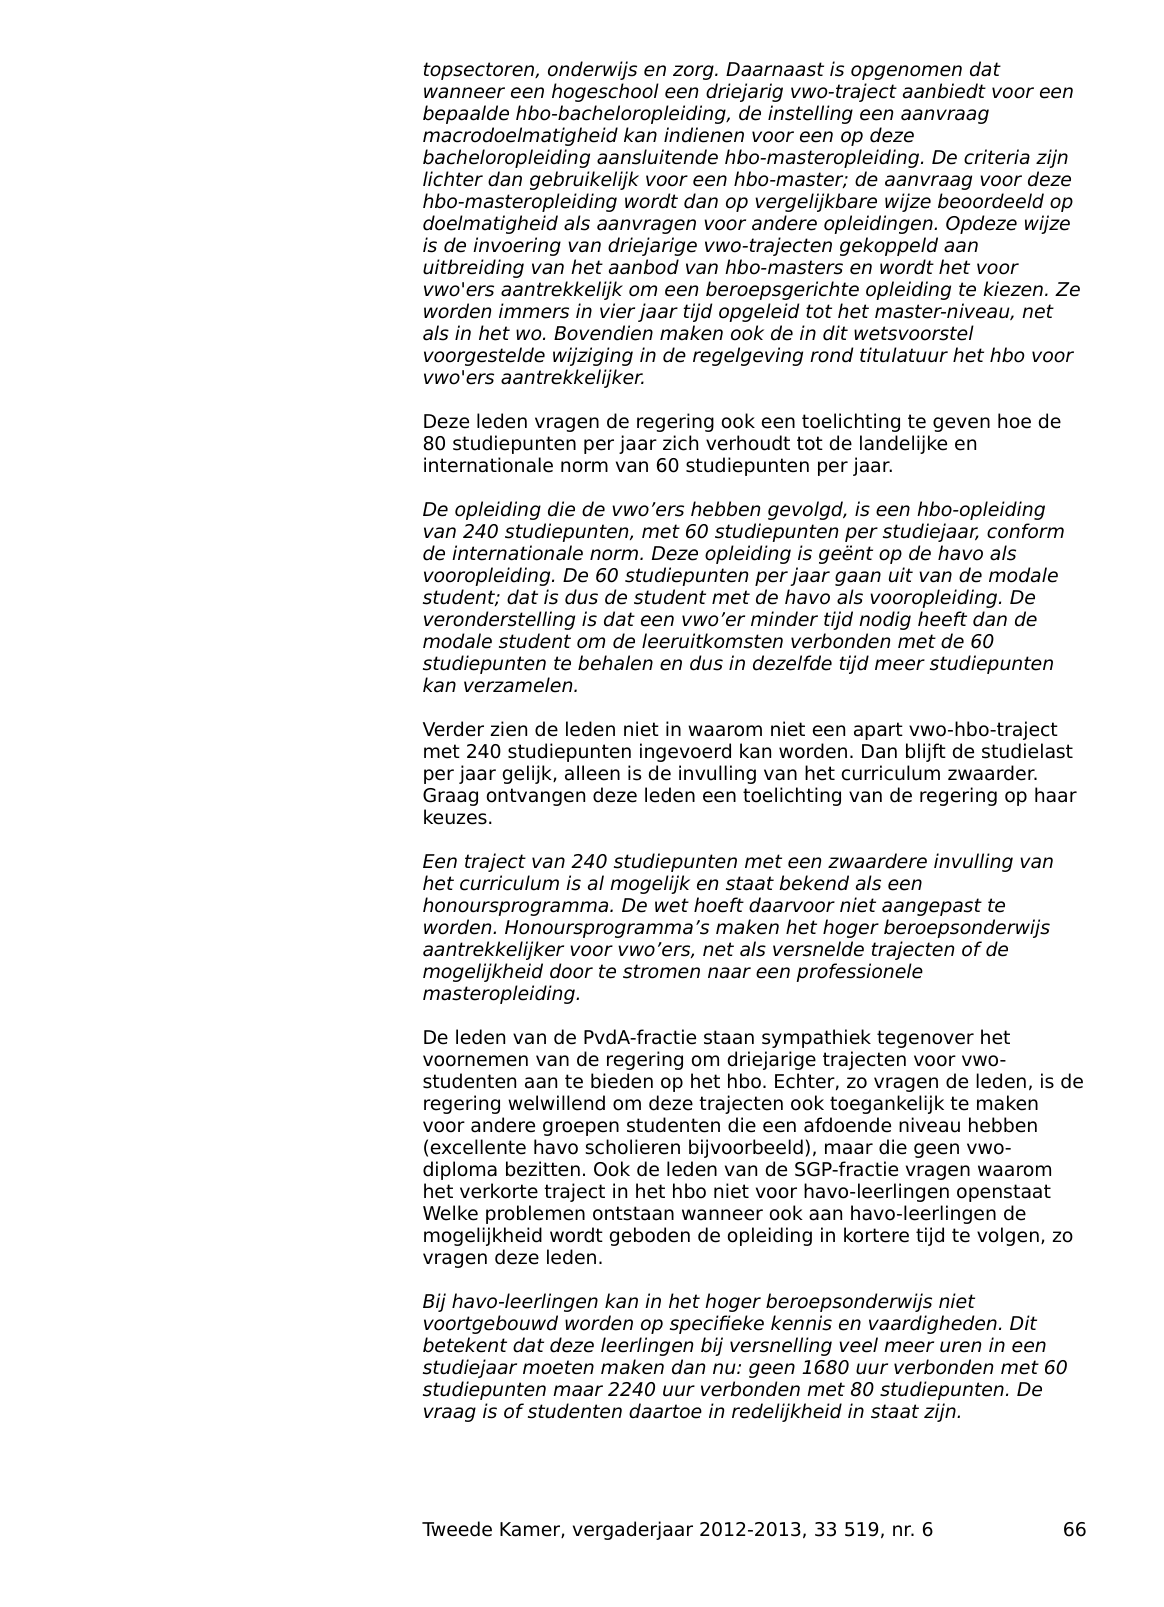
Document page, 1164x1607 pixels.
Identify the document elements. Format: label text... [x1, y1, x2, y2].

text Verder zien de leden niet in waarom niet een apart vwo-hbo-traject met 240 studiepunten ingevoerd kan worden. Dan blijft de studielast per jaar gelijk, alleen is de invulling van het curriculum zwaarder. Graag ontvangen deze leden een toelichting van de regering op haar keuzes. [422, 719, 1087, 829]
text Welke problemen ontstaan wanneer ook aan havo-leerlingen de mogelijkheid wordt geboden de opleiding in kortere tijd te volgen, zo vragen deze leden. [422, 1203, 1087, 1269]
text Een traject van 240 studiepunten met een zwaardere invulling van het curriculum is al mogelijk en staat bekend als een honoursprogramma. De wet hoeft daarvoor niet aangepast te worden. Honoursprogramma’s maken het hoger beroepsonderwijs aantrekkelijker voor vwo’ers, net als versnelde trajecten of de mogelijkheid door te stromen naar een professionele masteropleiding. [422, 851, 1087, 1005]
text Bij havo-leerlingen kan in het hoger beroepsonderwijs niet voortgebouwd worden op specifieke kennis en vaardigheden. Dit betekent dat deze leerlingen bij versnelling veel meer uren in een studiejaar moeten maken dan nu: geen 1680 uur verbonden met 60 studiepunten maar 2240 uur verbonden met 80 studiepunten. De vraag is of studenten daartoe in redelijkheid in staat zijn. [422, 1291, 1087, 1423]
text topsectoren, onderwijs en zorg. Daarnaast is opgenomen dat wanneer een hogeschool een driejarig vwo-traject aanbiedt voor een bepaalde hbo-bacheloropleiding, de instelling een aanvraag macrodoelmatigheid kan indienen voor een op deze bacheloropleiding aansluitende hbo-masteropleiding. De criteria zijn lichter dan gebruikelijk voor een hbo-master; de aanvraag voor deze hbo-masteropleiding wordt dan op vergelijkbare wijze beoordeeld op doelmatigheid als aanvragen voor andere opleidingen. Opdeze wijze is de invoering van driejarige vwo-trajecten gekoppeld aan uitbreiding van het aanbod van hbo-masters en wordt het voor vwo'ers aantrekkelijk om een beroepsgerichte opleiding te kiezen. Ze worden immers in vier jaar tijd opgeleid tot het master-niveau, net als in het wo. Bovendien maken ook de in dit wetsvoorstel voorgestelde wijziging in de regelgeving rond titulatuur het hbo voor vwo'ers aantrekkelijker. [422, 59, 1087, 389]
text De leden van de PvdA-fractie staan sympathiek tegenover het voornemen van de regering om driejarige trajecten voor vwo-studenten aan te bieden op het hbo. Echter, zo vragen de leden, is de regering welwillend om deze trajecten ook toegankelijk te maken voor andere groepen studenten die een afdoende niveau hebben (excellente havo scholieren bijvoorbeeld), maar die geen vwo-diploma bezitten. Ook de leden van de SGP-fractie vragen waarom het verkorte traject in het hbo niet voor havo-leerlingen openstaat [422, 1027, 1087, 1203]
text De opleiding die de vwo’ers hebben gevolgd, is een hbo-opleiding van 240 studiepunten, met 60 studiepunten per studiejaar, conform de internationale norm. Deze opleiding is geënt op de havo als vooropleiding. De 60 studiepunten per jaar gaan uit van de modale student; dat is dus de student met de havo als vooropleiding. De veronderstelling is dat een vwo’er minder tijd nodig heeft dan de modale student om de leeruitkomsten verbonden met de 60 studiepunten te behalen en dus in dezelfde tijd meer studiepunten kan verzamelen. [422, 499, 1087, 697]
text Deze leden vragen de regering ook een toelichting te geven hoe de 80 studiepunten per jaar zich verhoudt tot de landelijke en internationale norm van 60 studiepunten per jaar. [422, 411, 1087, 477]
